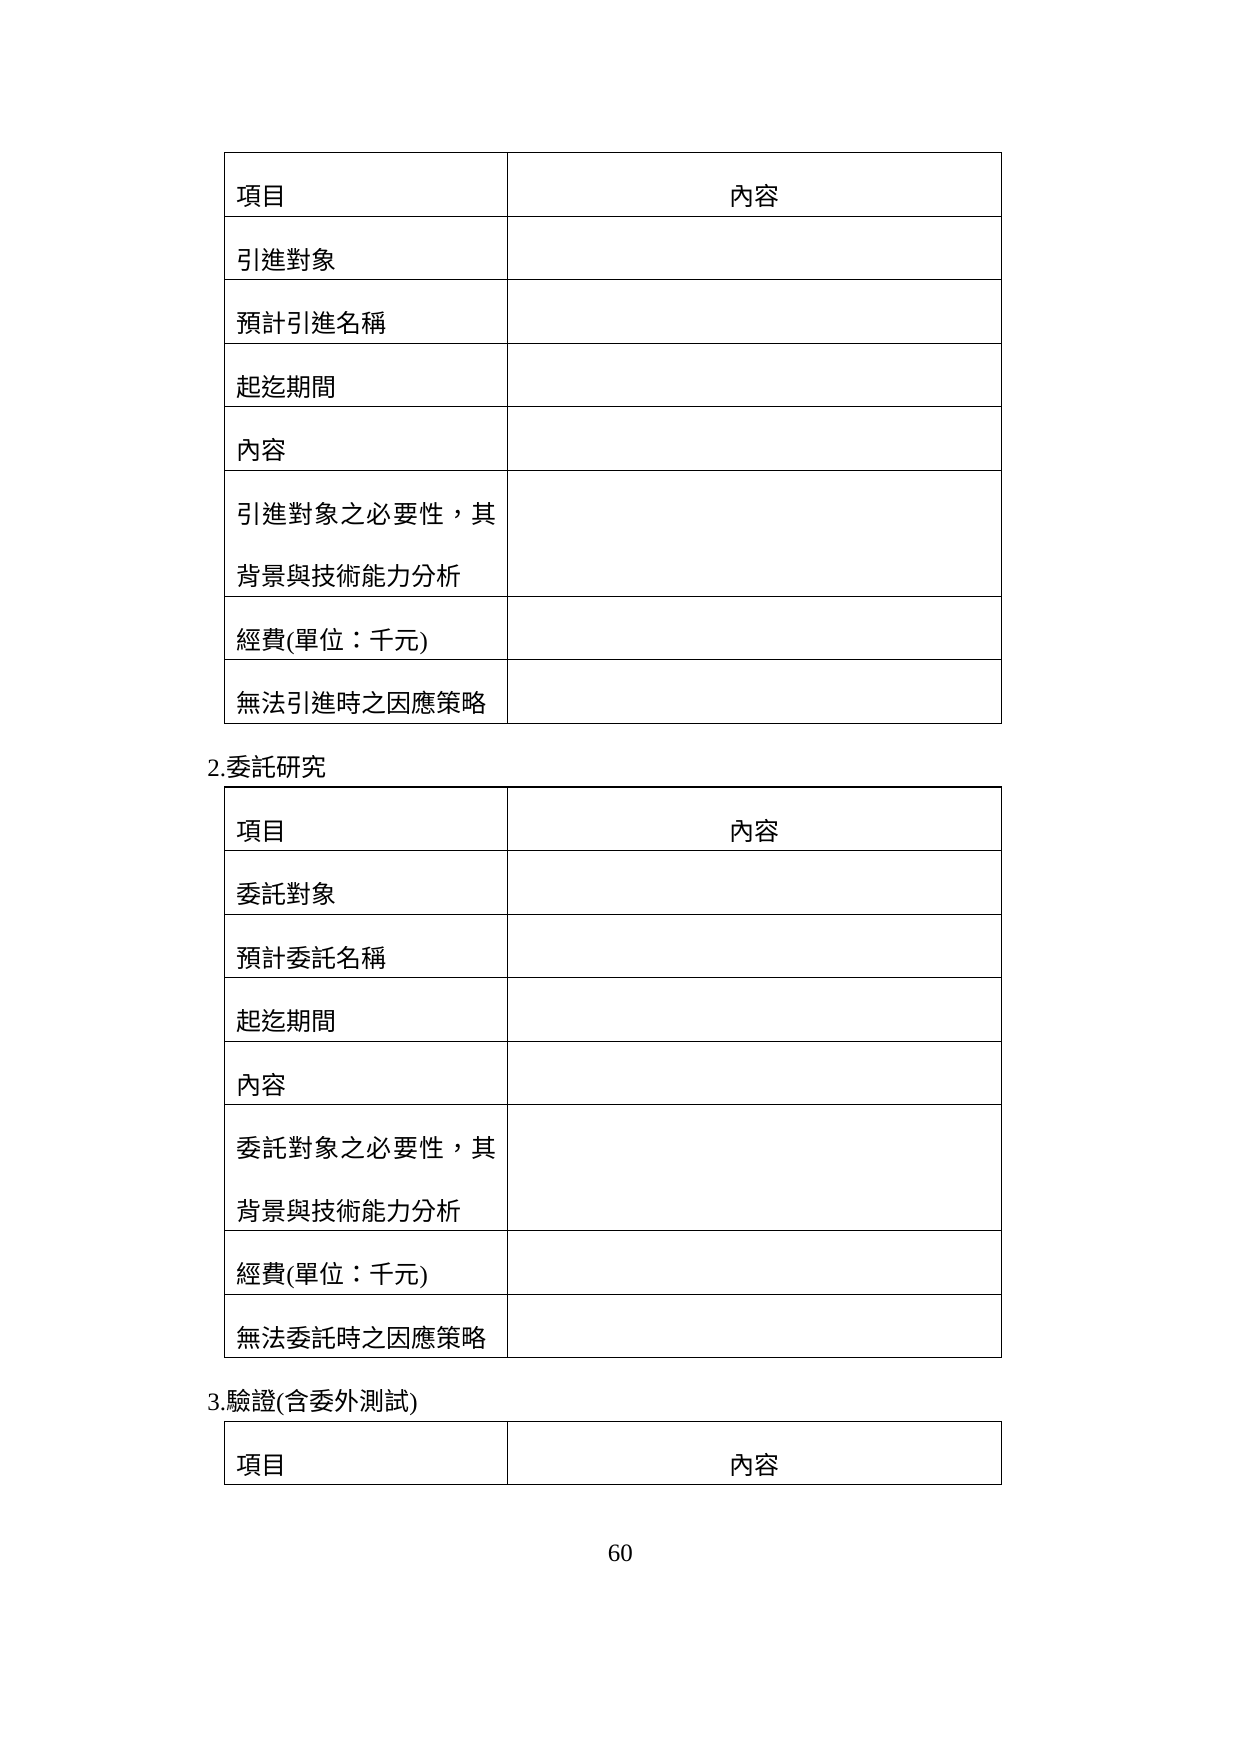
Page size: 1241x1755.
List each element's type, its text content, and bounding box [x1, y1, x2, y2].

table_cell [508, 1295, 1001, 1357]
table_cell [508, 1231, 1001, 1294]
table_cell 經費(單位：千元) [225, 1231, 507, 1294]
table_cell 引進對象之必要性，其背景與技術能力分析 [225, 471, 507, 596]
table_cell 內容 [225, 407, 507, 470]
table_cell 內容 [225, 1042, 507, 1104]
table_cell [508, 1042, 1001, 1104]
table_cell [508, 1105, 1001, 1230]
table_cell 起迄期間 [225, 344, 507, 406]
list 委託研究 [207, 724, 1128, 786]
table_cell [508, 407, 1001, 470]
table_cell 經費(單位：千元) [225, 597, 507, 659]
table_header 項目 [225, 788, 507, 850]
table_cell [508, 978, 1001, 1041]
table_cell 預計委託名稱 [225, 915, 507, 977]
table_cell [508, 851, 1001, 913]
table_header 內容 [508, 1422, 1001, 1484]
table_cell [508, 280, 1001, 343]
table_cell 委託對象 [225, 851, 507, 913]
table_cell [508, 660, 1001, 723]
table_cell [508, 344, 1001, 406]
table_cell [508, 217, 1001, 279]
table_cell [508, 915, 1001, 977]
table_cell 無法委託時之因應策略 [225, 1295, 507, 1357]
table_header 項目 [225, 153, 507, 216]
table_cell 預計引進名稱 [225, 280, 507, 343]
list 驗證(含委外測試) [207, 1358, 1128, 1421]
table_header 項目 [225, 1422, 507, 1484]
table_cell 起迄期間 [225, 978, 507, 1041]
table_cell 引進對象 [225, 217, 507, 279]
table_header 內容 [508, 153, 1001, 216]
table_cell 無法引進時之因應策略 [225, 660, 507, 723]
table_cell 委託對象之必要性，其背景與技術能力分析 [225, 1105, 507, 1230]
table_cell [508, 597, 1001, 659]
table_header 內容 [508, 788, 1001, 850]
table_cell [508, 471, 1001, 596]
